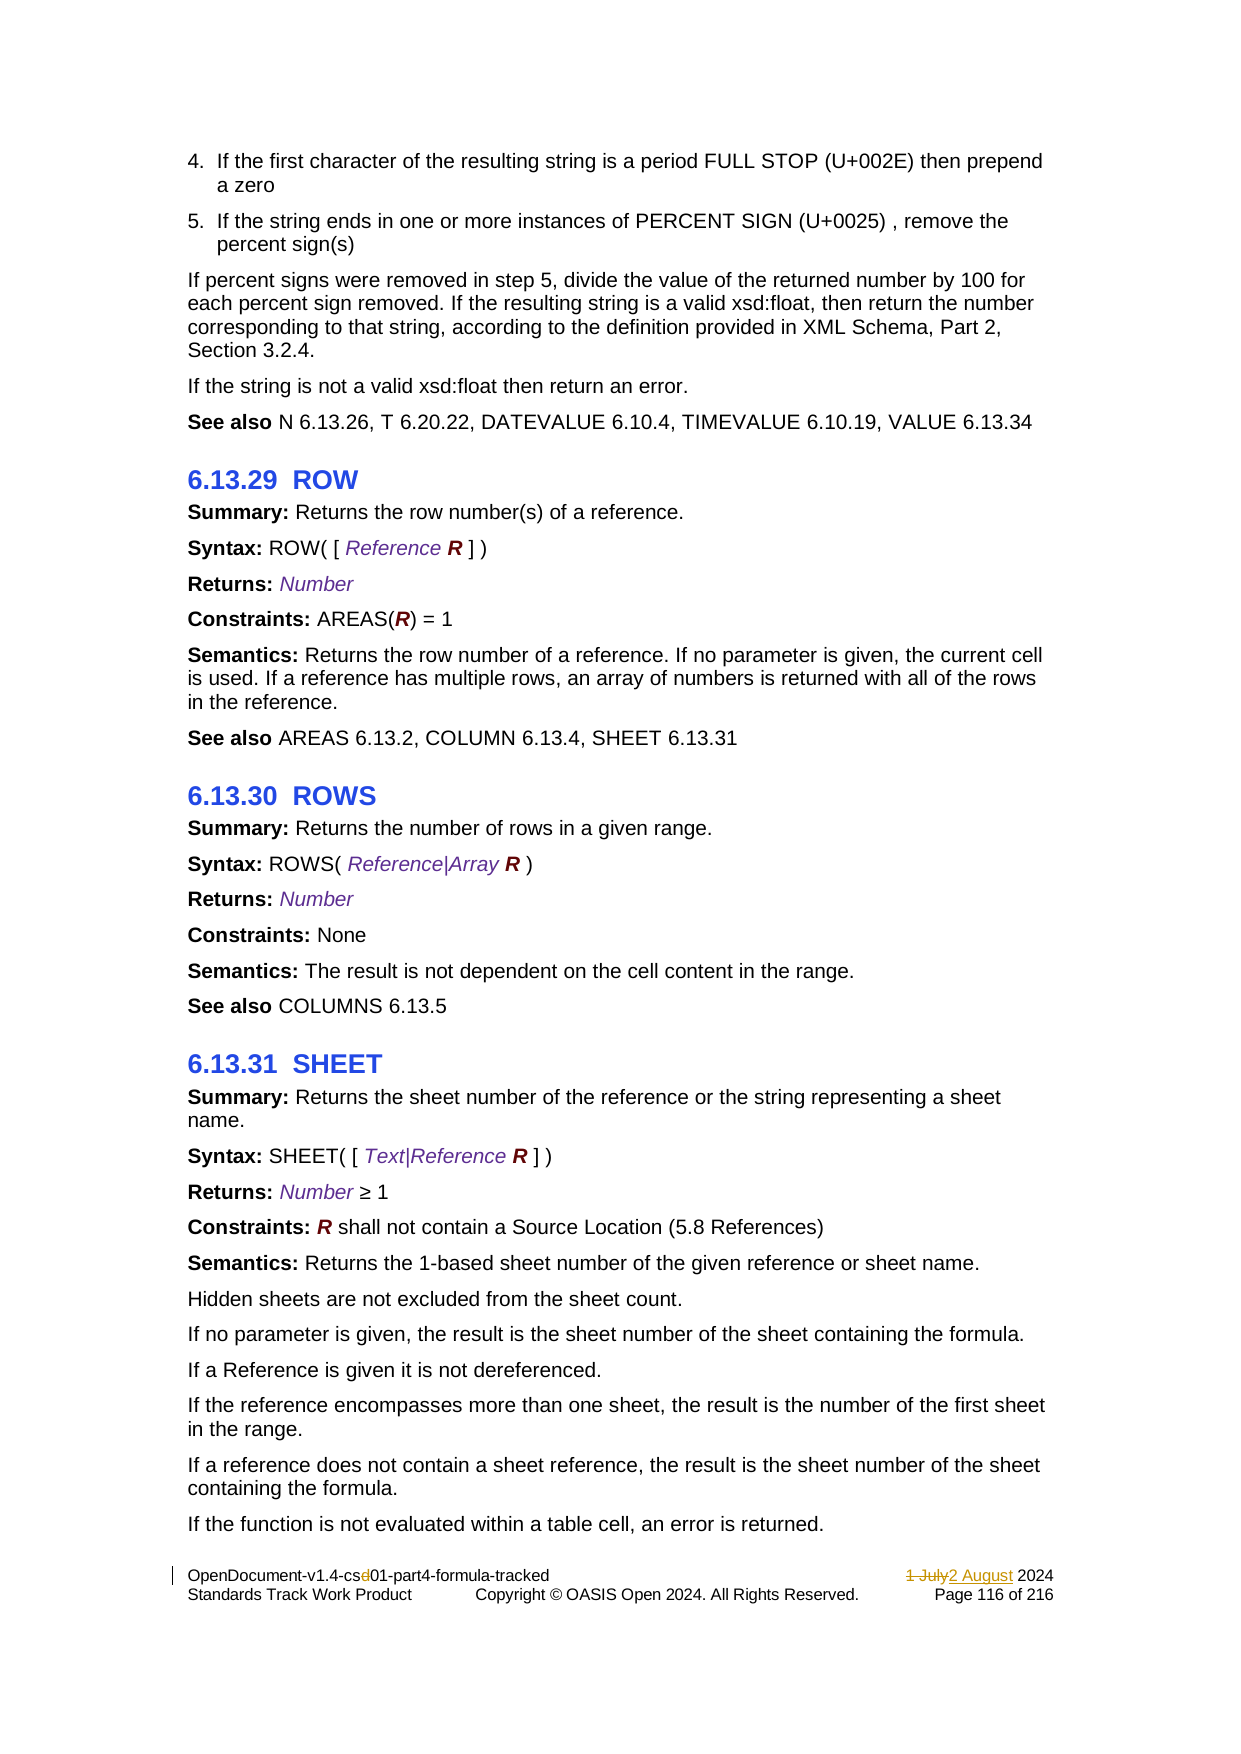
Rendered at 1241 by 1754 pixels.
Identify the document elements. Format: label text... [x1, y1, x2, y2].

text If a reference does not contain a sheet reference, the result is the sheet number of the sheet containing the formula. [187, 1453, 1053, 1500]
text Constraints: AREAS(R) = 1 [187, 608, 1053, 631]
text Summary: Returns the number of rows in a given range. [187, 817, 1053, 840]
text See also AREAS 6.13.2, COLUMN 6.13.4, SHEET 6.13.31 [187, 726, 1053, 749]
subtitle ROW [187, 465, 1053, 495]
text If the reference encompasses more than one sheet, the result is the number of the first sheet in the range. [187, 1394, 1053, 1441]
text Returns: Number [187, 888, 1053, 911]
text If a Reference is given it is not dereferenced. [187, 1358, 1053, 1382]
text If percent signs were removed in step 5, divide the value of the returned number by 100 for each percent sign removed. If the resulting string is a valid xsd:float, then return the number corresponding to that string, according to the definition provided in XML Schema, Part 2, Section 3.2.4. [187, 268, 1053, 362]
subtitle SHEET [187, 1049, 1053, 1079]
subtitle ROWS [187, 781, 1053, 811]
list If the first character of the resulting string is a period FULL STOP (U+002E) then prepend a zero [187, 150, 1053, 197]
text If the function is not evaluated within a table cell, an error is returned. [187, 1512, 1053, 1536]
text Summary: Returns the sheet number of the reference or the string representing a sheet name. [187, 1085, 1053, 1132]
text Semantics: Returns the row number of a reference. If no parameter is given, the current cell is used. If a reference has multiple rows, an array of numbers is returned with all of the rows in the reference. [187, 643, 1053, 714]
text If the string is not a valid xsd:float then return an error. [187, 374, 1053, 398]
text Constraints: None [187, 923, 1053, 947]
text See also N 6.13.26, T 6.20.22, DATEVALUE 6.10.4, TIMEVALUE 6.10.19, VALUE 6.13.34 [187, 410, 1053, 434]
text Returns: Number ≥ 1 [187, 1180, 1053, 1204]
text Semantics: Returns the 1-based sheet number of the given reference or sheet name. [187, 1251, 1053, 1275]
text Summary: Returns the row number(s) of a reference. [187, 501, 1053, 524]
text Returns: Number [187, 572, 1053, 596]
text Syntax: ROW( [ Reference R ] ) [187, 536, 1053, 560]
list If the string ends in one or more instances of PERCENT SIGN (U+0025) , remove the percent sign(s) [187, 209, 1053, 256]
text Syntax: ROWS( Reference|Array R ) [187, 852, 1053, 876]
text See also COLUMNS 6.13.5 [187, 995, 1053, 1018]
text Constraints: R shall not contain a Source Location (5.8 References) [187, 1216, 1053, 1239]
text Syntax: SHEET( [ Text|Reference R ] ) [187, 1144, 1053, 1168]
text If no parameter is given, the result is the sheet number of the sheet containing the formula. [187, 1323, 1053, 1346]
text Semantics: The result is not dependent on the cell content in the range. [187, 959, 1053, 983]
text Hidden sheets are not excluded from the sheet count. [187, 1287, 1053, 1311]
